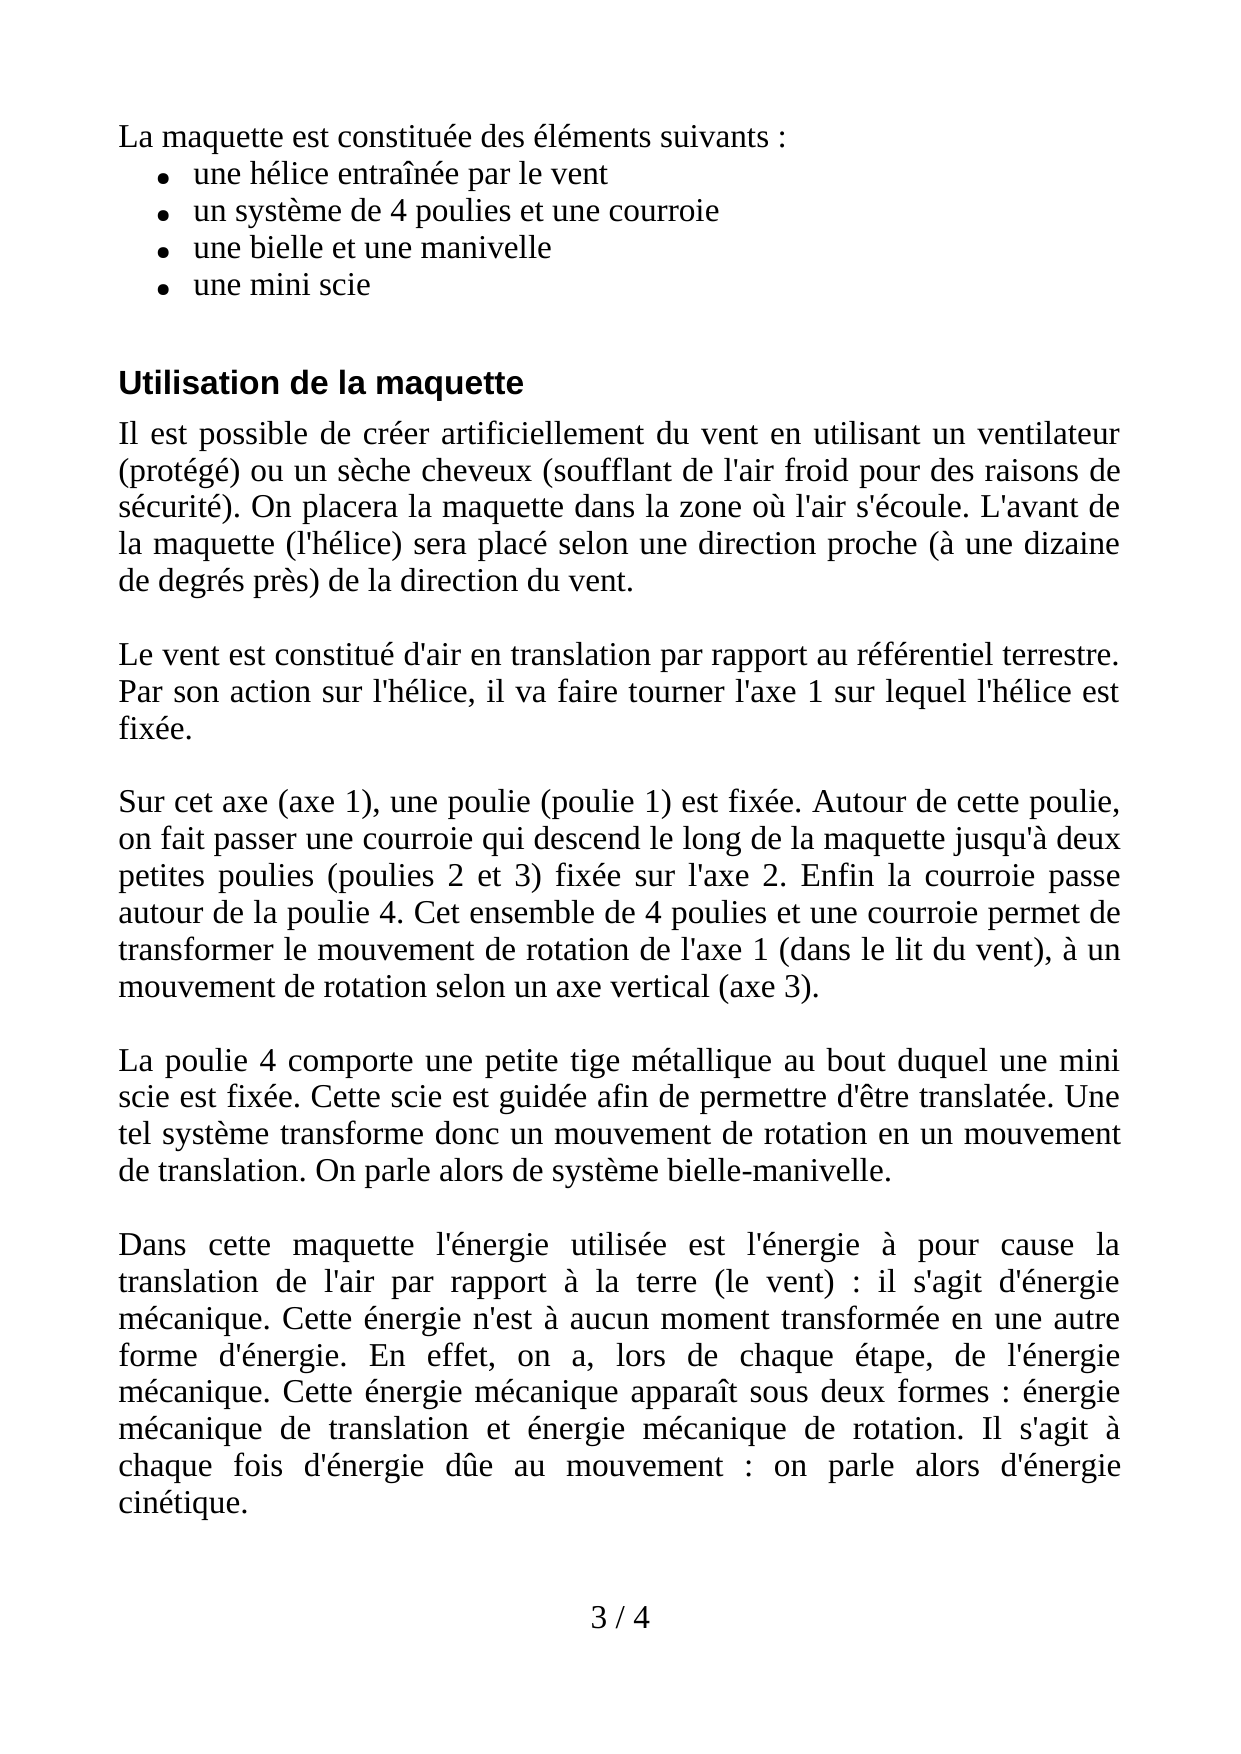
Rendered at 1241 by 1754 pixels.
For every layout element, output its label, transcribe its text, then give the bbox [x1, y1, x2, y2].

text Sur cet axe (axe 1), une poulie (poulie 1) est fixée. Autour de cette poulie, on fait passer une courroie qui descend le long de la maquette jusqu'à deux petites poulies (poulies 2 et 3) fixée sur l'axe 2. Enfin la courroie passe autour de la poulie 4. Cet ensemble de 4 poulies et une courroie permet de transformer le mouvement de rotation de l'axe 1 (dans le lit du vent), à un mouvement de rotation selon un axe vertical (axe 3). [118, 783, 1122, 1004]
text La maquette est constituée des éléments suivants : [118, 118, 1122, 155]
text Le vent est constitué d'air en translation par rapport au référentiel terrestre. Par son action sur l'hélice, il va faire tourner l'axe 1 sur lequel l'hélice est fixée. [118, 636, 1122, 746]
text Il est possible de créer artificiellement du vent en utilisant un ventilateur (protégé) ou un sèche cheveux (soufflant de l'air froid pour des raisons de sécurité). On placera la maquette dans la zone où l'air s'écoule. L'avant de la maquette (l'hélice) sera placé selon une direction proche (à une dizaine de degrés près) de la direction du vent. [118, 414, 1122, 599]
subtitle Utilisation de la maquette [118, 364, 1122, 402]
list une bielle et une manivelle [156, 229, 1122, 266]
text La poulie 4 comporte une petite tige métallique au bout duquel une mini scie est fixée. Cette scie est guidée afin de permettre d'être translatée. Une tel système transforme donc un mouvement de rotation en un mouvement de translation. On parle alors de système bielle-manivelle. [118, 1041, 1122, 1189]
list une hélice entraînée par le vent [156, 155, 1122, 192]
list un système de 4 poulies et une courroie [156, 192, 1122, 229]
text Dans cette maquette l'énergie utilisée est l'énergie à pour cause la translation de l'air par rapport à la terre (le vent) : il s'agit d'énergie mécanique. Cette énergie n'est à aucun moment transformée en une autre forme d'énergie. En effet, on a, lors de chaque étape, de l'énergie mécanique. Cette énergie mécanique apparaît sous deux formes : énergie mécanique de translation et énergie mécanique de rotation. Il s'agit à chaque fois d'énergie dûe au mouvement : on parle alors d'énergie cinétique. [118, 1226, 1122, 1521]
list une mini scie [156, 266, 1122, 302]
